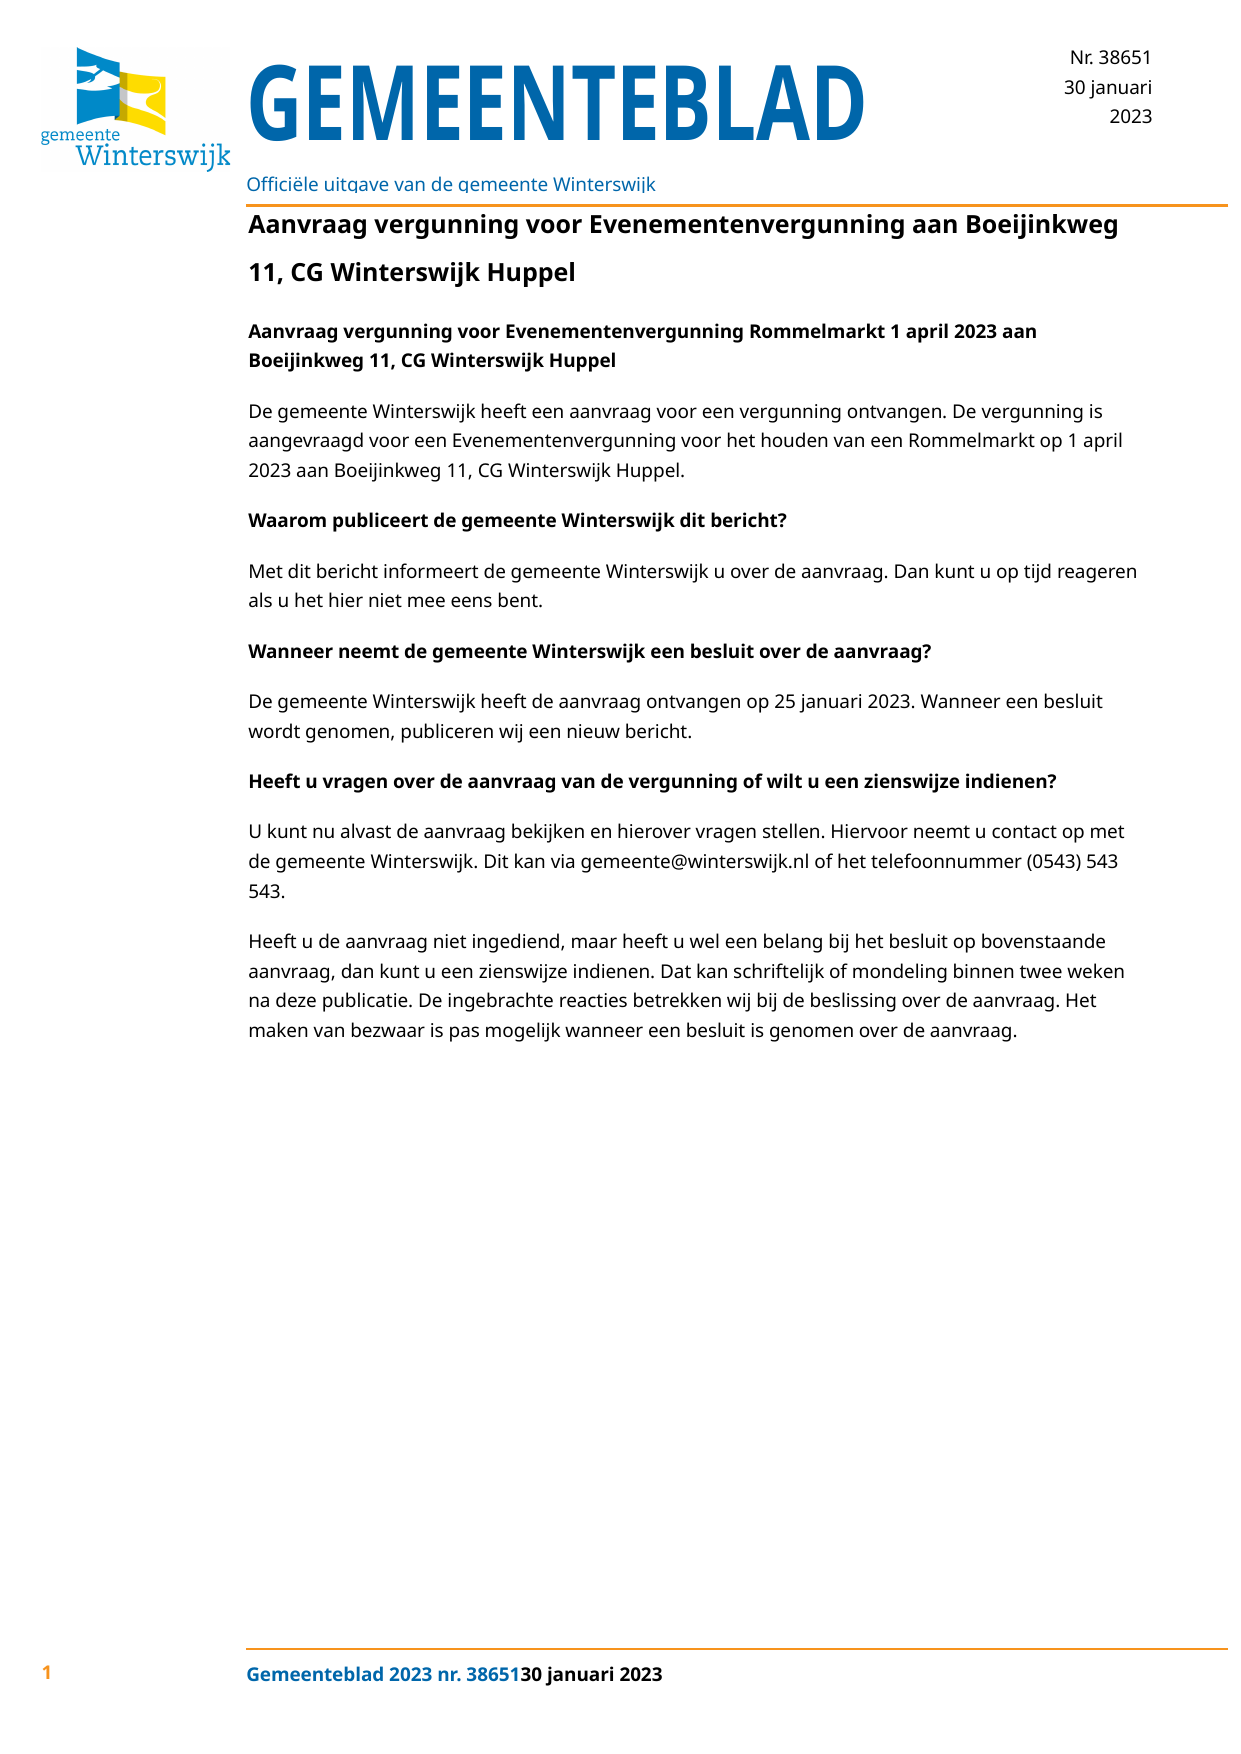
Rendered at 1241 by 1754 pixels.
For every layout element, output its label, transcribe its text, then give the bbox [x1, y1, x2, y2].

text Met dit bericht informeert de gemeente Winterswijk u over de aanvraag. Dan kunt u op tijd reageren als u het hier niet mee eens bent. [248, 558, 1152, 613]
text Aanvraag vergunning voor Evenementenvergunning Rommelmarkt 1 april 2023 aan Boeijinkweg 11, CG Winterswijk Huppel [248, 318, 1152, 373]
text Heeft u de aanvraag niet ingediend, maar heeft u wel een belang bij het besluit op bovenstaande aanvraag, dan kunt u een zienswijze indienen. Dat kan schriftelijk of mondeling binnen twee weken na deze publicatie. De ingebrachte reacties betrekken wij bij de beslissing over de aanvraag. Het maken van bezwaar is pas mogelijk wanneer een besluit is genomen over de aanvraag. [248, 928, 1152, 1043]
text De gemeente Winterswijk heeft een aanvraag voor een vergunning ontvangen. De vergunning is aangevraagd voor een Evenementenvergunning voor het houden van een Rommelmarkt op 1 april 2023 aan Boeijinkweg 11, CG Winterswijk Huppel. [248, 398, 1152, 483]
text Heeft u vragen over de aanvraag van de vergunning of wilt u een zienswijze indienen? [248, 768, 1152, 794]
text Aanvraag vergunning voor Evenementenvergunning aan Boeijinkweg 11, CG Winterswijk Huppel [248, 207, 1152, 288]
text De gemeente Winterswijk heeft de aanvraag ontvangen op 25 januari 2023. Wanneer een besluit wordt genomen, publiceren wij een nieuw bericht. [248, 688, 1152, 744]
picture [41, 47, 231, 172]
picture [225, 153, 231, 162]
text Wanneer neemt de gemeente Winterswijk een besluit over de aanvraag? [248, 638, 1152, 664]
text U kunt nu alvast de aanvraag bekijken en hierover vragen stellen. Hiervoor neemt u contact op met de gemeente Winterswijk. Dit kan via gemeente@winterswijk.nl of het telefoonnummer (0543) 543 543. [248, 819, 1152, 904]
text Waarom publiceert de gemeente Winterswijk dit bericht? [248, 507, 1152, 533]
